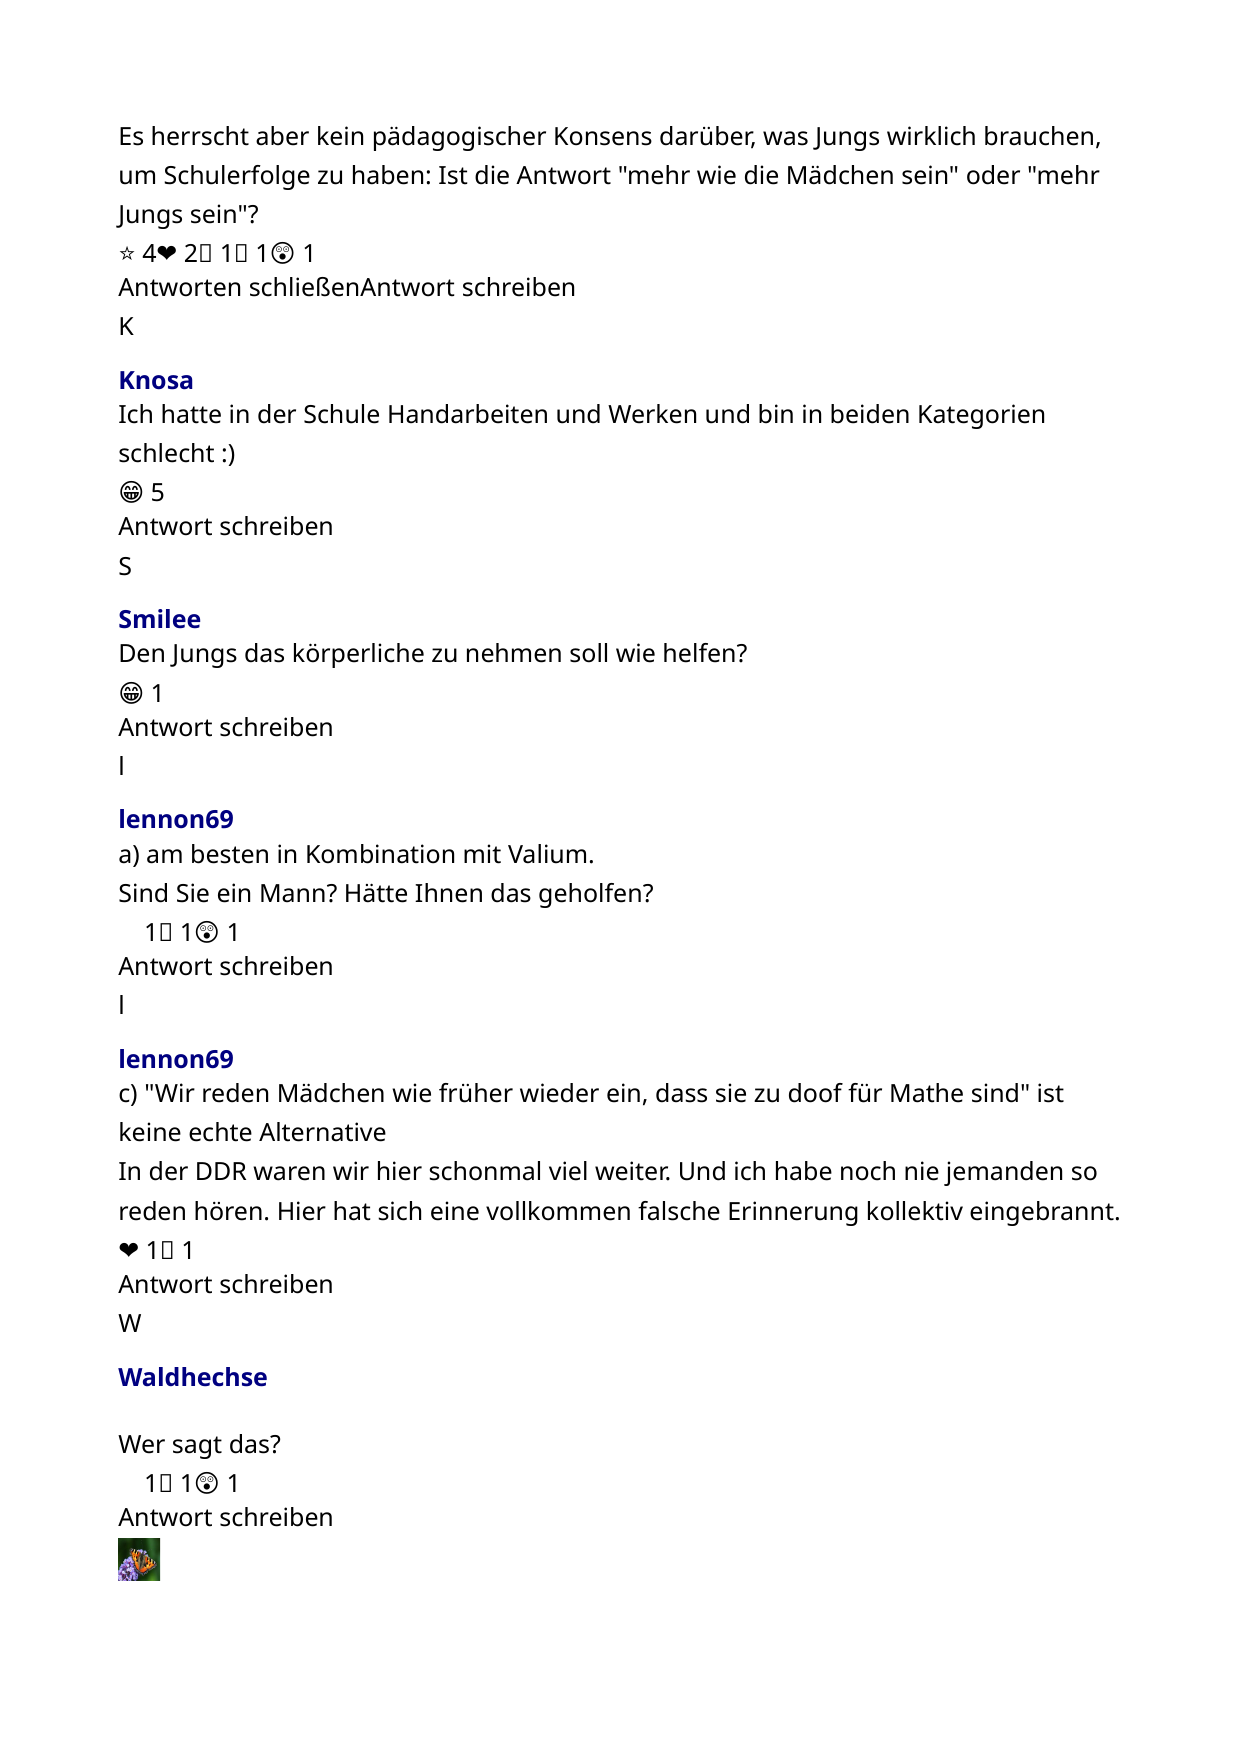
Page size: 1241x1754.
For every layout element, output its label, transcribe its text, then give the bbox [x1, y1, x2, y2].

text Antwort schreiben [118, 1266, 1122, 1300]
text Antworten schließenAntwort schreiben [118, 270, 1122, 304]
picture [118, 1538, 161, 1581]
text Den Jungs das körperliche zu nehmen soll wie helfen? [118, 636, 1122, 670]
text a) am besten in Kombination mit Valium. [118, 836, 1122, 870]
text l [118, 988, 1122, 1022]
text Antwort schreiben [118, 709, 1122, 743]
text ⭐️ 4❤️ 2🙁 1🤨 1😲 1 [118, 236, 1122, 270]
text Sind Sie ein Mann? Hätte Ihnen das geholfen? [118, 875, 1122, 909]
text 😁 5 [118, 475, 1122, 509]
text In der DDR waren wir hier schonmal viel weiter. Und ich habe noch nie jemanden so reden hören. Hier hat sich eine vollkommen falsche Erinnerung kollektiv eingebrannt. [118, 1154, 1122, 1227]
text K [118, 309, 1122, 343]
subtitle lennon69 [118, 1042, 1122, 1076]
subtitle Smilee [118, 602, 1122, 636]
text Antwort schreiben [118, 949, 1122, 983]
text c) "Wir reden Mädchen wie früher wieder ein, dass sie zu doof für Mathe sind" ist keine echte Alternative [118, 1076, 1122, 1149]
text Antwort schreiben [118, 509, 1122, 543]
text Wer sagt das? [118, 1426, 1122, 1460]
text S [118, 548, 1122, 582]
text Ich hatte in der Schule Handarbeiten und Werken und bin in beiden Kategorien schlecht :) [118, 397, 1122, 470]
text l [118, 748, 1122, 782]
subtitle lennon69 [118, 802, 1122, 836]
text Es herrscht aber kein pädagogischer Konsens darüber, was Jungs wirklich brauchen, um Schulerfolge zu haben: Ist die Antwort "mehr wie die Mädchen sein" oder "mehr Jungs sein"? [118, 118, 1122, 231]
text W [118, 1306, 1122, 1339]
subtitle Knosa [118, 363, 1122, 397]
text ❤️ 1🤨 1 [118, 1232, 1122, 1266]
text Antwort schreiben [118, 1499, 1122, 1534]
text 🙁 1🤨 1😲 1 [118, 1466, 1122, 1499]
text 😁 1 [118, 675, 1122, 709]
subtitle Waldhechse [118, 1359, 1122, 1393]
text 🙁 1🤨 1😲 1 [118, 914, 1122, 949]
